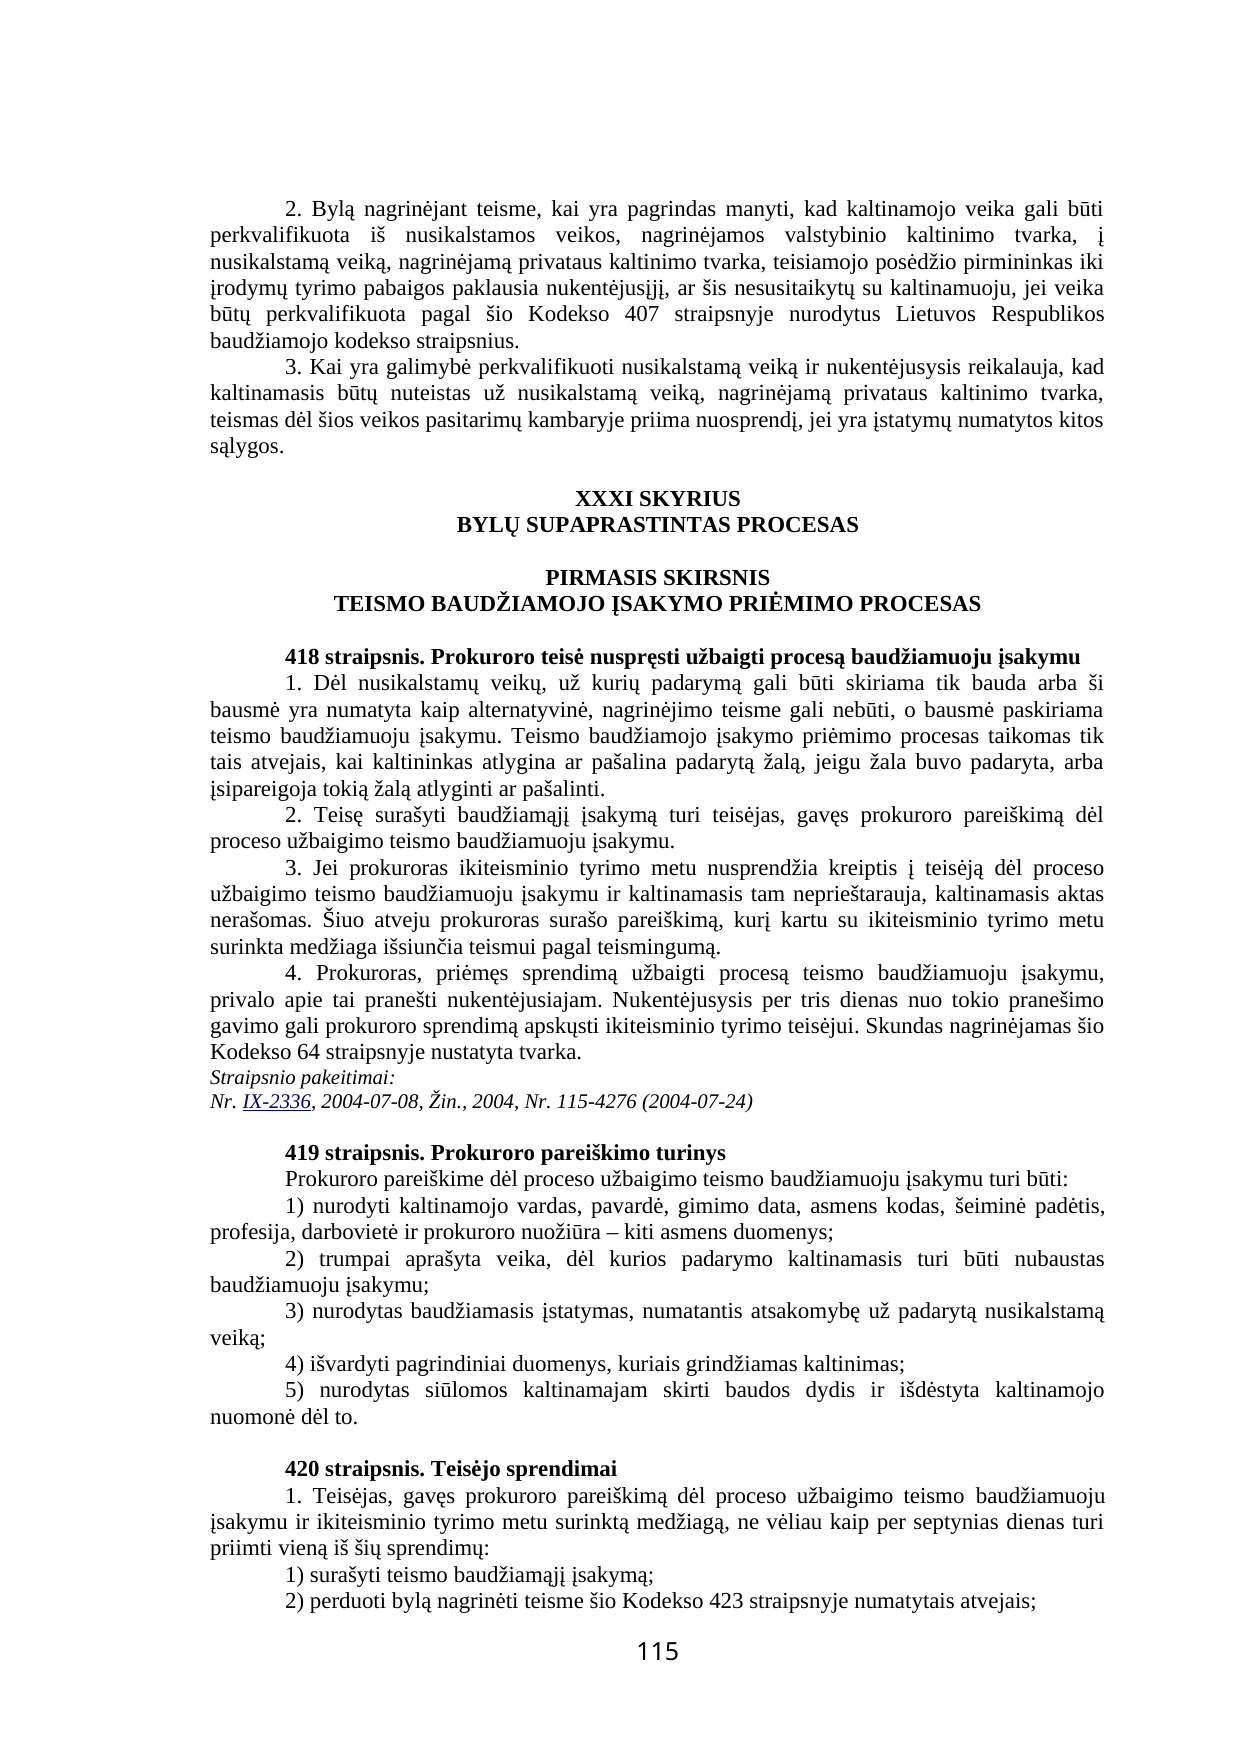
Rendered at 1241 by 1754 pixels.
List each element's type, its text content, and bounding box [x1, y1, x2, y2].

text Nr. IX-2336, 2004-07-08, Žin., 2004, Nr. 115-4276 (2004-07-24) [210, 1089, 1106, 1113]
subtitle Pirmasis skirsnis [210, 564, 1106, 590]
text 3) nurodytas baudžiamasis įstatymas, numatantis atsakomybę už padarytą nusikalstamą veiką; [210, 1297, 1106, 1350]
text 419 straipsnis. Prokuroro pareiškimo turinys [210, 1139, 1106, 1166]
text Straipsnio pakeitimai: [210, 1065, 1106, 1089]
text 2) trumpai aprašyta veika, dėl kurios padarymo kaltinamasis turi būti nubaustas baudžiamuoju įsakymu; [210, 1244, 1106, 1297]
text 1. Dėl nusikalstamų veikų, už kurių padarymą gali būti skiriama tik bauda arba ši bausmė yra numatyta kaip alternatyvinė, nagrinėjimo teisme gali nebūti, o bausmė paskiriama teismo baudžiamuoju įsakymu. Teismo baudžiamojo įsakymo priėmimo procesas taikomas tik tais atvejais, kai kaltininkas atlygina ar pašalina padarytą žalą, jeigu žala buvo padaryta, arba įsipareigoja tokią žalą atlyginti ar pašalinti. [210, 669, 1106, 801]
text 1) surašyti teismo baudžiamąjį įsakymą; [210, 1561, 1106, 1587]
text 418 straipsnis. Prokuroro teisė nuspręsti užbaigti procesą baudžiamuoju įsakymu [285, 643, 1106, 669]
text 5) nurodytas siūlomos kaltinamajam skirti baudos dydis ir išdėstyta kaltinamojo nuomonė dėl to. [210, 1376, 1106, 1429]
subtitle XXXI skyrius [210, 485, 1106, 511]
text 2. Bylą nagrinėjant teisme, kai yra pagrindas manyti, kad kaltinamojo veika gali būti perkvalifikuota iš nusikalstamos veikos, nagrinėjamos valstybinio kaltinimo tvarka, į nusikalstamą veiką, nagrinėjamą privataus kaltinimo tvarka, teisiamojo posėdžio pirmininkas iki įrodymų tyrimo pabaigos paklausia nukentėjusįjį, ar šis nesusitaikytų su kaltinamuoju, jei veika būtų perkvalifikuota pagal šio Kodekso 407 straipsnyje nurodytus Lietuvos Respublikos baudžiamojo kodekso straipsnius. [210, 195, 1106, 353]
text 4. Prokuroras, priėmęs sprendimą užbaigti procesą teismo baudžiamuoju įsakymu, privalo apie tai pranešti nukentėjusiajam. Nukentėjusysis per tris dienas nuo tokio pranešimo gavimo gali prokuroro sprendimą apskųsti ikiteisminio tyrimo teisėjui. Skundas nagrinėjamas šio Kodekso 64 straipsnyje nustatyta tvarka. [210, 959, 1106, 1065]
text 2. Teisę surašyti baudžiamąjį įsakymą turi teisėjas, gavęs prokuroro pareiškimą dėl proceso užbaigimo teismo baudžiamuoju įsakymu. [210, 801, 1106, 854]
text TEISMO Baudžiamojo įsakymo PRIĖMIMO procesas [210, 590, 1106, 617]
text 3. Kai yra galimybė perkvalifikuoti nusikalstamą veiką ir nukentėjusysis reikalauja, kad kaltinamasis būtų nuteistas už nusikalstamą veiką, nagrinėjamą privataus kaltinimo tvarka, teismas dėl šios veikos pasitarimų kambaryje priima nuosprendį, jei yra įstatymų numatytos kitos sąlygos. [210, 353, 1106, 458]
text 2) perduoti bylą nagrinėti teisme šio Kodekso 423 straipsnyje numatytais atvejais; [210, 1587, 1106, 1613]
text 4) išvardyti pagrindiniai duomenys, kuriais grindžiamas kaltinimas; [210, 1350, 1106, 1376]
text 1) nurodyti kaltinamojo vardas, pavardė, gimimo data, asmens kodas, šeiminė padėtis, profesija, darbovietė ir prokuroro nuožiūra – kiti asmens duomenys; [210, 1192, 1106, 1244]
text Bylų SUPAPRASTINTAS procesas [210, 511, 1106, 538]
text 1. Teisėjas, gavęs prokuroro pareiškimą dėl proceso užbaigimo teismo baudžiamuoju įsakymu ir ikiteisminio tyrimo metu surinktą medžiagą, ne vėliau kaip per septynias dienas turi priimti vieną iš šių sprendimų: [210, 1482, 1106, 1561]
text 420 straipsnis. Teisėjo sprendimai [210, 1455, 1106, 1482]
text 3. Jei prokuroras ikiteisminio tyrimo metu nusprendžia kreiptis į teisėją dėl proceso užbaigimo teismo baudžiamuoju įsakymu ir kaltinamasis tam neprieštarauja, kaltinamasis aktas nerašomas. Šiuo atveju prokuroras surašo pareiškimą, kurį kartu su ikiteisminio tyrimo metu surinkta medžiaga išsiunčia teismui pagal teismingumą. [210, 854, 1106, 959]
text Prokuroro pareiškime dėl proceso užbaigimo teismo baudžiamuoju įsakymu turi būti: [210, 1166, 1106, 1192]
